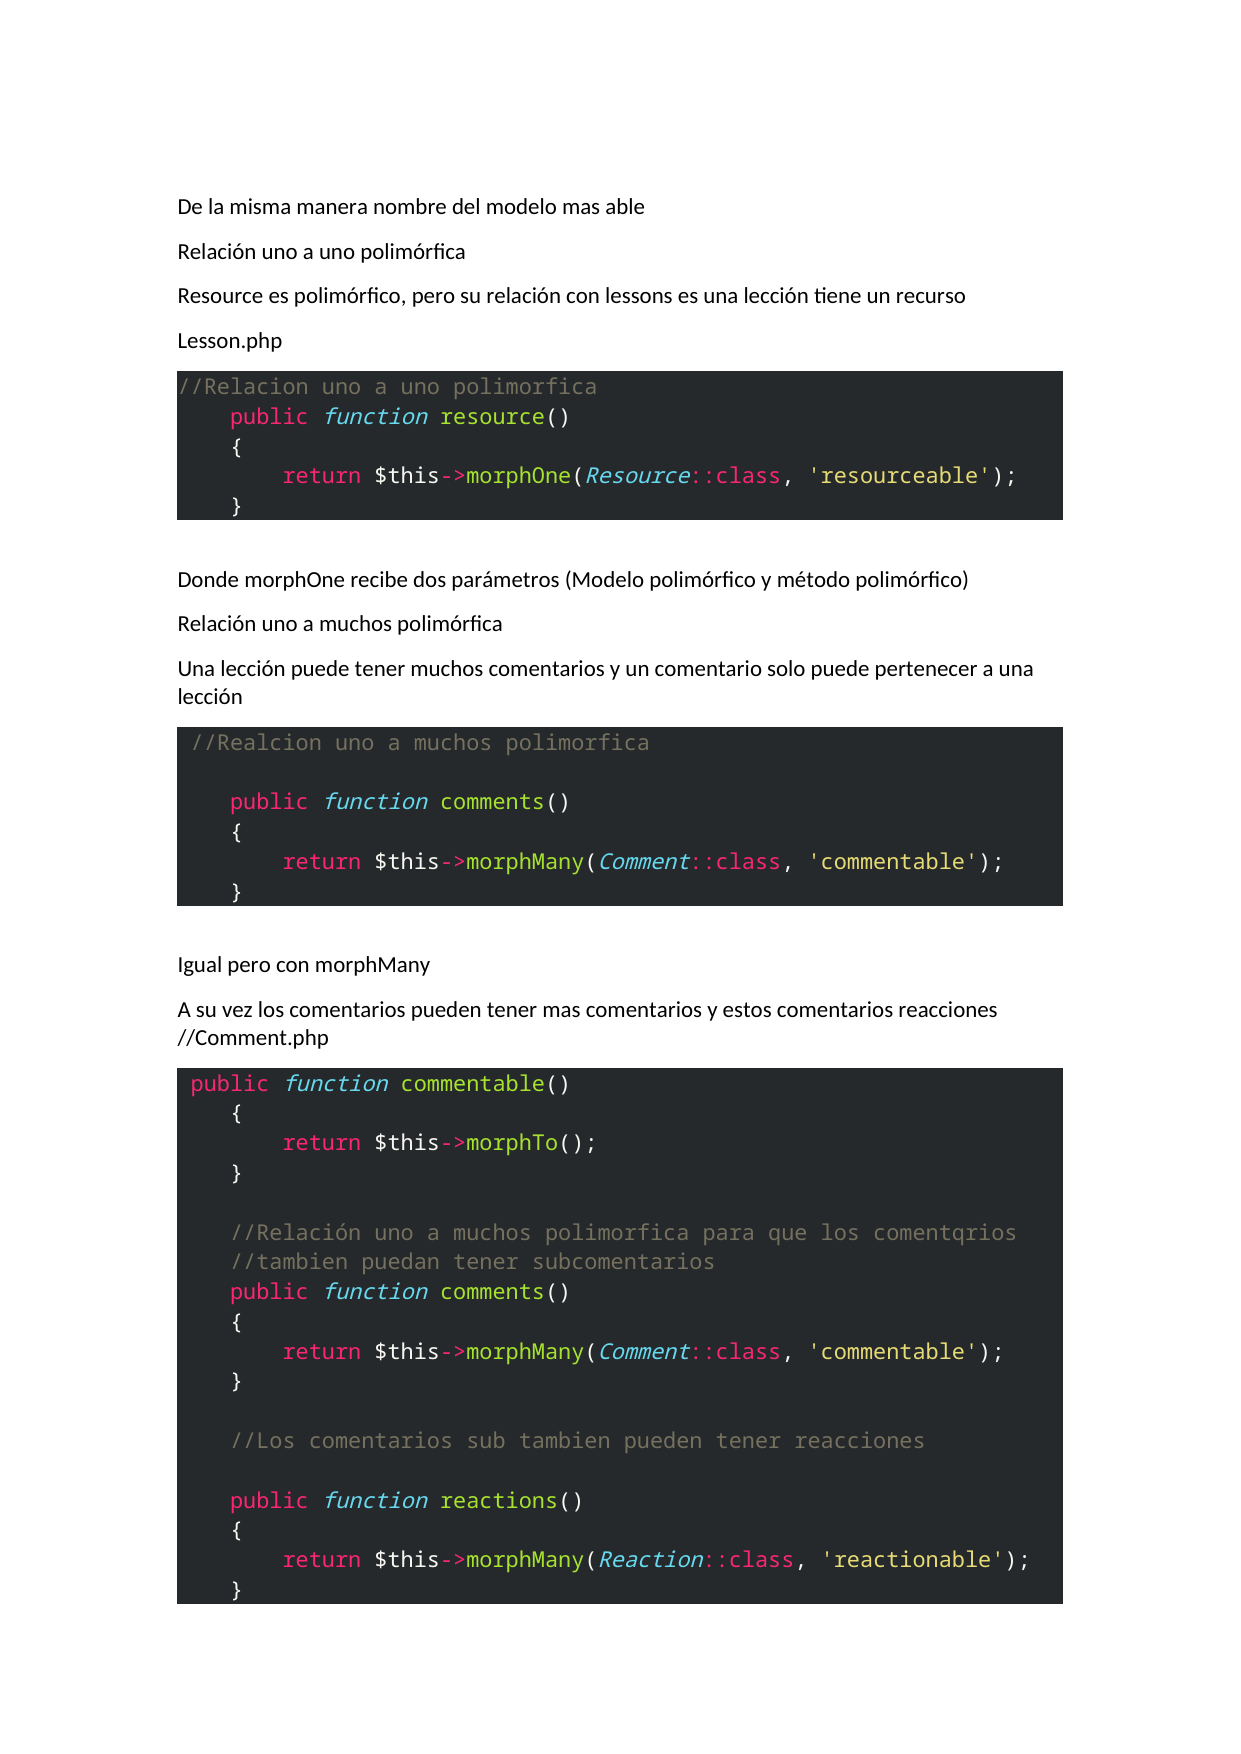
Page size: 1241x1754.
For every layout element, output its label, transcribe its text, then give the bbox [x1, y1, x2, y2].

text { [177, 1514, 1063, 1544]
text Relación uno a muchos polimórfica [177, 609, 1063, 637]
text Una lección puede tener muchos comentarios y un comentario solo puede pertenecer a una lección [177, 654, 1063, 710]
text } [177, 1366, 1063, 1395]
text Resource es polimórfico, pero su relación con lessons es una lección tiene un recurso [177, 282, 1063, 310]
text return $this->morphMany(Comment::class, 'commentable'); [177, 1336, 1063, 1366]
text } [177, 490, 1063, 520]
text return $this->morphMany(Reaction::class, 'reactionable'); [177, 1544, 1063, 1574]
text //Relación uno a muchos polimorfica para que los comentqrios [177, 1217, 1063, 1246]
text { [177, 1306, 1063, 1336]
text public function comments() [177, 786, 1063, 816]
text A su vez los comentarios pueden tener mas comentarios y estos comentarios reacciones //Comment.php [177, 995, 1063, 1051]
text //Los comentarios sub tambien pueden tener reacciones [177, 1425, 1063, 1455]
text return $this->morphOne(Resource::class, 'resourceable'); [177, 460, 1063, 490]
text } [177, 876, 1063, 906]
text Igual pero con morphMany [177, 950, 1063, 978]
text Relación uno a uno polimórfica [177, 237, 1063, 265]
text return $this->morphTo(); [177, 1127, 1063, 1157]
text } [177, 1157, 1063, 1187]
text public function reactions() [177, 1485, 1063, 1514]
text //Realcion uno a muchos polimorfica [177, 727, 1063, 757]
text De la misma manera nombre del modelo mas able [177, 192, 1063, 220]
text Lesson.php [177, 326, 1063, 354]
text { [177, 431, 1063, 460]
text return $this->morphMany(Comment::class, 'commentable'); [177, 846, 1063, 876]
text public function comments() [177, 1276, 1063, 1306]
text //tambien puedan tener subcomentarios [177, 1246, 1063, 1276]
text { [177, 1097, 1063, 1127]
text public function resource() [177, 401, 1063, 431]
text public function commentable() [177, 1068, 1063, 1097]
text } [177, 1574, 1063, 1604]
text //Relacion uno a uno polimorfica [177, 371, 1063, 401]
text { [177, 816, 1063, 846]
text Donde morphOne recibe dos parámetros (Modelo polimórfico y método polimórfico) [177, 565, 1063, 593]
